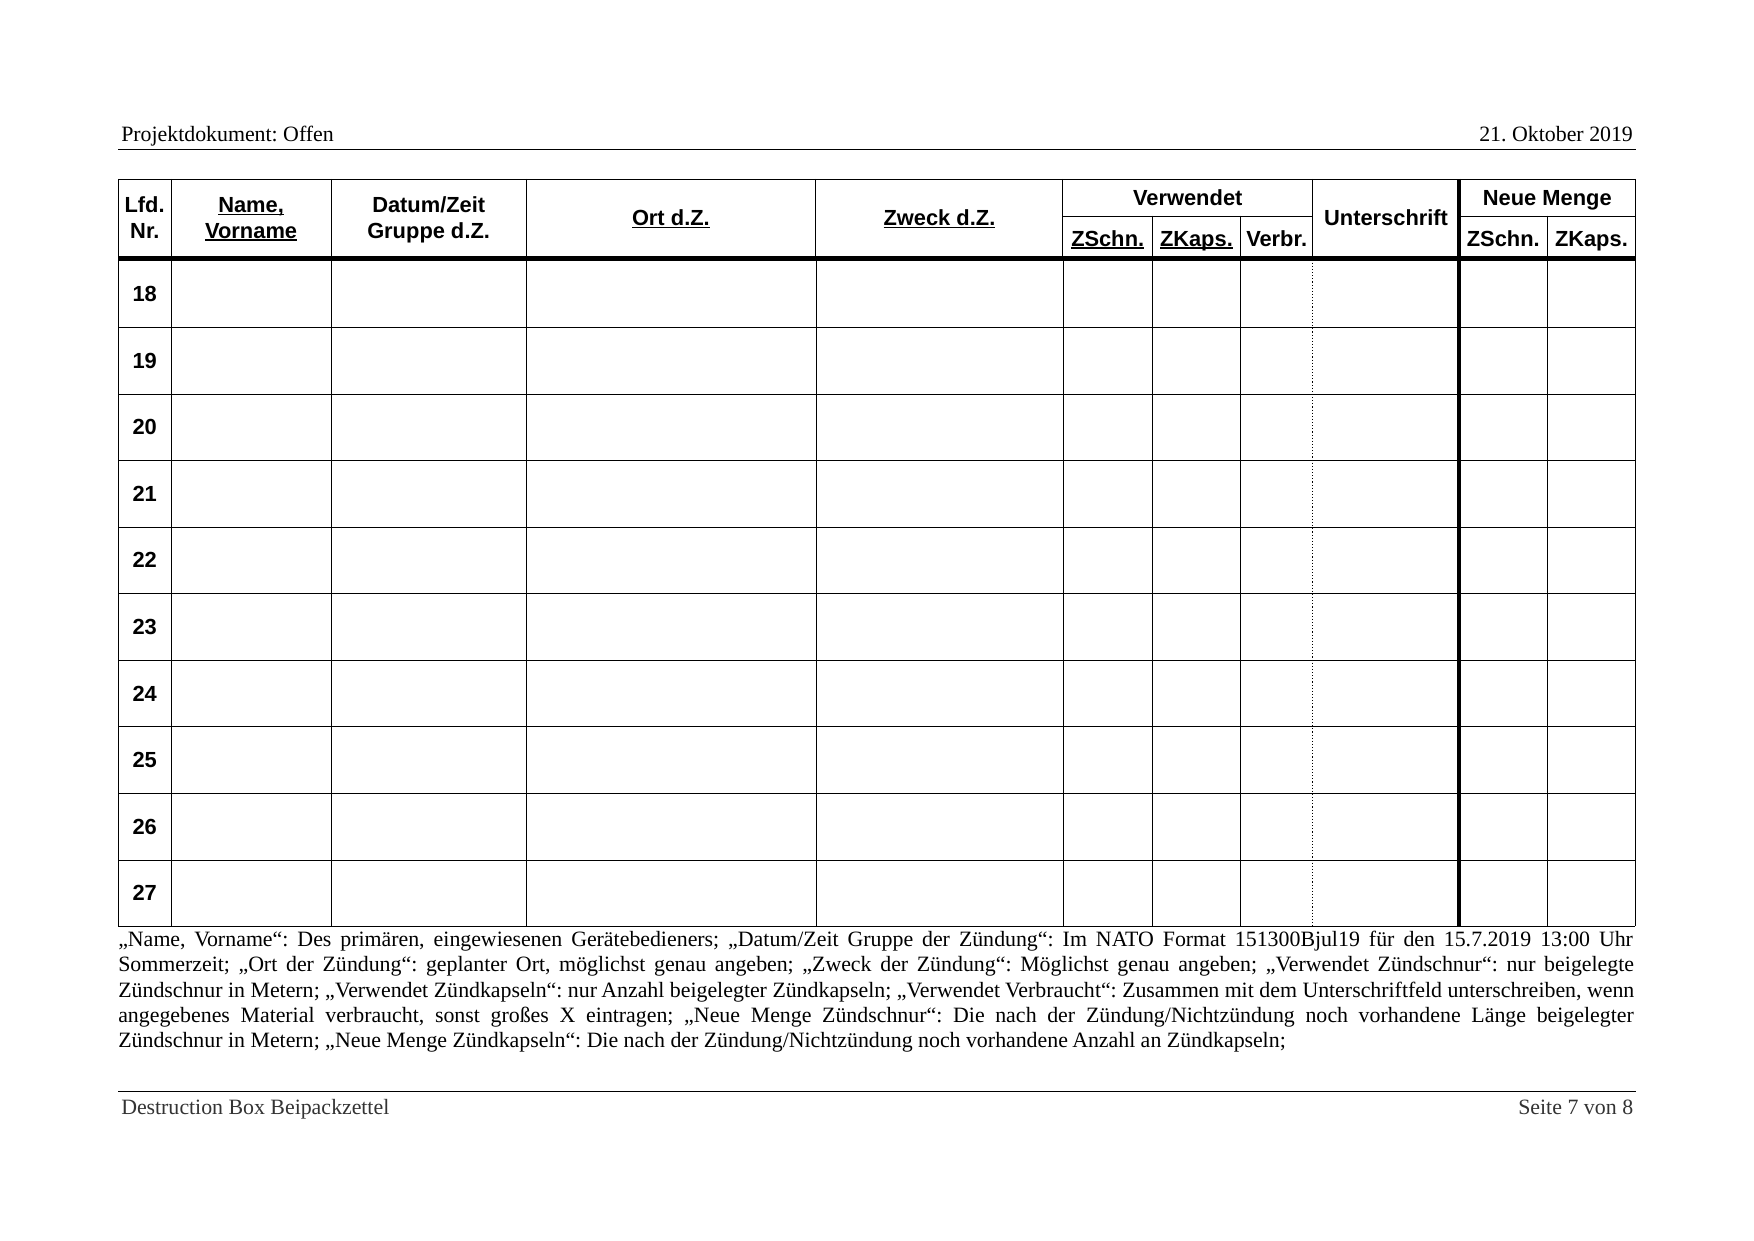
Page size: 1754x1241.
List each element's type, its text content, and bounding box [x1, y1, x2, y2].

table_cell [1241, 395, 1313, 460]
table_cell [172, 861, 331, 926]
table_cell [1548, 861, 1635, 926]
table_cell [527, 261, 816, 327]
table_cell [172, 727, 331, 793]
table_cell [332, 461, 526, 527]
table_cell [1461, 528, 1547, 593]
table_cell 20 [119, 395, 171, 460]
table_cell 24 [119, 661, 171, 726]
table_cell [1548, 261, 1635, 327]
table_cell [1313, 328, 1457, 393]
table_cell [1313, 528, 1457, 593]
table_cell [1153, 594, 1240, 660]
table_cell [172, 261, 331, 327]
table_cell [1241, 261, 1313, 327]
table_cell 25 [119, 727, 171, 793]
table_cell [1548, 395, 1635, 460]
table_cell [817, 461, 1063, 527]
table_cell [1064, 328, 1152, 393]
table_header Ort d.Z. [527, 180, 815, 256]
table_header Verwendet [1063, 180, 1312, 216]
table_cell [1153, 461, 1240, 527]
table_cell [332, 661, 526, 726]
table_cell [1064, 594, 1152, 660]
table_cell [172, 528, 331, 593]
table_cell [1313, 395, 1457, 460]
table_cell [527, 594, 816, 660]
table_cell [1153, 794, 1240, 859]
table_cell [332, 794, 526, 859]
table_cell [1064, 395, 1152, 460]
table_cell [332, 395, 526, 460]
table_cell [1313, 461, 1457, 527]
table_cell [172, 794, 331, 859]
table_cell [1153, 395, 1240, 460]
table_cell 21 [119, 461, 171, 527]
table_cell [1064, 261, 1152, 327]
table_cell [1153, 727, 1240, 793]
table_cell [172, 328, 331, 393]
table_cell [527, 727, 816, 793]
table_cell [817, 528, 1063, 593]
table_cell [1461, 594, 1547, 660]
table_cell [817, 727, 1063, 793]
table_cell ZSchn. [1063, 217, 1152, 256]
table_cell [1313, 661, 1457, 726]
table_cell [527, 528, 816, 593]
table_cell [172, 661, 331, 726]
table_header Lfd. Nr. [119, 180, 171, 256]
text „Name, Vorname“: Des primären, eingewiesenen Gerätebedieners; „Datum/Zeit Gruppe der Zündung“: Im NATO Format 151300Bjul19 für den 15.7.2019 13:00 Uhr Sommerzeit; „Ort der Zündung“: geplanter Ort, möglichst genau angeben; „Zweck der Zündung“: Möglichst genau angeben; „Verwendet Zündschnur“: nur beigelegte Zündschnur in Metern; „Verwendet Zündkapseln“: nur Anzahl beigelegter Zündkapseln; „Verwendet Verbraucht“: Zusammen mit dem Unterschriftfeld unterschreiben, wenn angegebenes Material verbraucht, sonst großes X eintragen; „Neue Menge Zündschnur“: Die nach der Zündung/Nichtzündung noch vorhandene Länge beigelegter Zündschnur in Metern; „Neue Menge Zündkapseln“: Die nach der Zündung/Nichtzündung noch vorhandene Anzahl an Zündkapseln; [118, 926, 1636, 1052]
table_cell [1241, 528, 1313, 593]
table_cell [332, 528, 526, 593]
table_cell [1064, 861, 1152, 926]
table_cell 23 [119, 594, 171, 660]
table_cell [1461, 395, 1547, 460]
table_cell [1548, 727, 1635, 793]
table_cell [1461, 661, 1547, 726]
table_cell [1548, 528, 1635, 593]
table_cell [1153, 661, 1240, 726]
table_cell [332, 261, 526, 327]
table_cell [332, 328, 526, 393]
table_cell [332, 727, 526, 793]
table_cell [1313, 861, 1457, 926]
table_cell [1153, 328, 1240, 393]
table_cell [817, 261, 1063, 327]
table_cell [1064, 461, 1152, 527]
table_cell [172, 395, 331, 460]
table_cell [1064, 661, 1152, 726]
table_cell [1064, 727, 1152, 793]
table_cell [1241, 661, 1313, 726]
table_cell 27 [119, 861, 171, 926]
table_cell [1461, 861, 1547, 926]
table_cell [1313, 727, 1457, 793]
table_cell [1241, 594, 1313, 660]
table_cell [817, 328, 1063, 393]
table_cell [1548, 594, 1635, 660]
table_cell [332, 594, 526, 660]
table_cell [1241, 794, 1313, 859]
table_cell [1548, 661, 1635, 726]
table_cell [1241, 727, 1313, 793]
table_cell [1064, 528, 1152, 593]
table_cell Verbr. [1241, 217, 1312, 256]
table_cell [1064, 794, 1152, 859]
table_header Unterschrift [1313, 180, 1457, 256]
table_cell [1241, 328, 1313, 393]
table_cell [1548, 328, 1635, 393]
table_cell 26 [119, 794, 171, 859]
table_cell [172, 594, 331, 660]
table_cell ZKaps. [1153, 217, 1240, 256]
table_cell [817, 794, 1063, 859]
table_cell [1153, 528, 1240, 593]
table_header Neue Menge [1461, 180, 1635, 216]
table_cell [527, 395, 816, 460]
table_cell ZSchn. [1461, 217, 1547, 256]
table_cell [1313, 794, 1457, 859]
table_cell [1241, 461, 1313, 527]
table_cell [817, 661, 1063, 726]
table_cell [1241, 861, 1313, 926]
table_cell [1153, 861, 1240, 926]
table_cell [1548, 794, 1635, 859]
table_cell 22 [119, 528, 171, 593]
table_header Name, Vorname [172, 180, 331, 256]
table_cell [527, 661, 816, 726]
table_cell [1461, 727, 1547, 793]
table_cell [1548, 461, 1635, 527]
table_cell [1313, 594, 1457, 660]
table_cell [817, 594, 1063, 660]
table_cell [817, 395, 1063, 460]
table_cell [527, 328, 816, 393]
table_cell 19 [119, 328, 171, 393]
table_cell [527, 861, 816, 926]
table_cell [817, 861, 1063, 926]
table_cell [527, 461, 816, 527]
table_cell [1313, 261, 1457, 327]
table_cell ZKaps. [1548, 217, 1635, 256]
table_cell [332, 861, 526, 926]
table_header Datum/Zeit Gruppe d.Z. [332, 180, 526, 256]
table_cell [1461, 461, 1547, 527]
table_cell [172, 461, 331, 527]
table_header Zweck d.Z. [816, 180, 1062, 256]
table_cell [1461, 261, 1547, 327]
table_cell 18 [119, 261, 171, 327]
table_cell [1153, 261, 1240, 327]
table_cell [1461, 794, 1547, 859]
table_cell [1461, 328, 1547, 393]
table_cell [527, 794, 816, 859]
